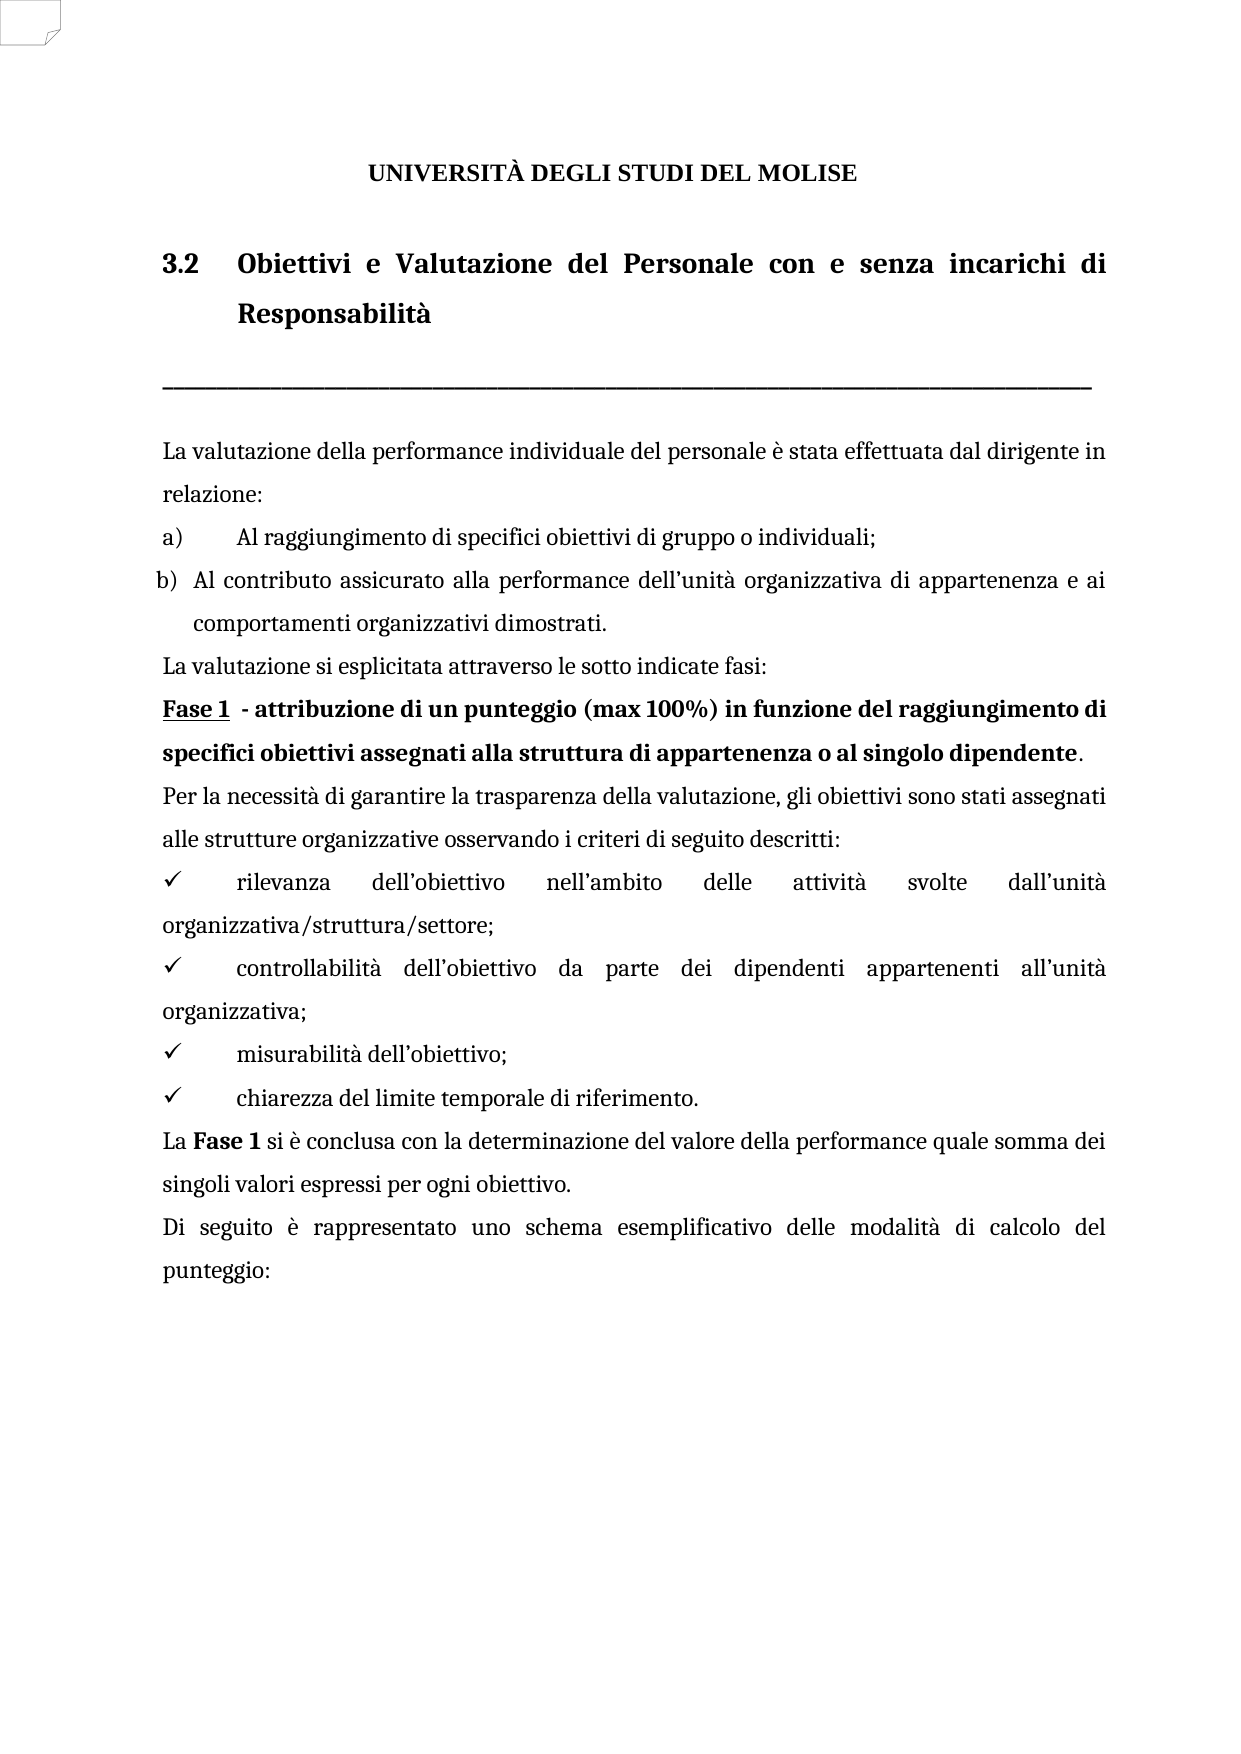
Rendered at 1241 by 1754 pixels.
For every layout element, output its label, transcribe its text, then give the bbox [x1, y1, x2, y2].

text La Fase 1 si è conclusa con la determinazione del valore della performance quale somma dei singoli valori espressi per ogni obiettivo. [162, 1127, 1107, 1198]
text Di seguito è rappresentato uno schema esemplificativo delle modalità di calcolo del punteggio: [162, 1213, 1107, 1285]
subtitle Obiettivi e Valutazione del Personale con e senza incarichi di Responsabilità [162, 247, 1107, 331]
list Al contributo assicurato alla performance dell’unità organizzativa di appartenenza e ai comportamenti organizzativi dimostrati. [156, 566, 1107, 638]
text La valutazione si esplicitata attraverso le sotto indicate fasi: [162, 652, 1107, 681]
list Al raggiungimento di specifici obiettivi di gruppo o individuali; [162, 523, 1107, 552]
list controllabilità dell’obiettivo da parte dei dipendenti appartenenti all’unità organizzativa; [162, 954, 1107, 1026]
list misurabilità dell’obiettivo; [162, 1040, 1107, 1069]
text ______________________________________________________________________________________ [162, 360, 1107, 393]
text La valutazione della performance individuale del personale è stata effettuata dal dirigente in relazione: [162, 437, 1107, 508]
text Per la necessità di garantire la trasparenza della valutazione, gli obiettivi sono stati assegnati alle strutture organizzative osservando i criteri di seguito descritti: [162, 782, 1107, 853]
list rilevanza dell’obiettivo nell’ambito delle attività svolte dall’unità organizzativa/struttura/settore; [162, 868, 1107, 940]
text Fase 1 - attribuzione di un punteggio (max 100%) in funzione del raggiungimento di specifici obiettivi assegnati alla struttura di appartenenza o al singolo dipendente. [162, 695, 1107, 767]
list chiarezza del limite temporale di riferimento. [162, 1083, 1107, 1112]
